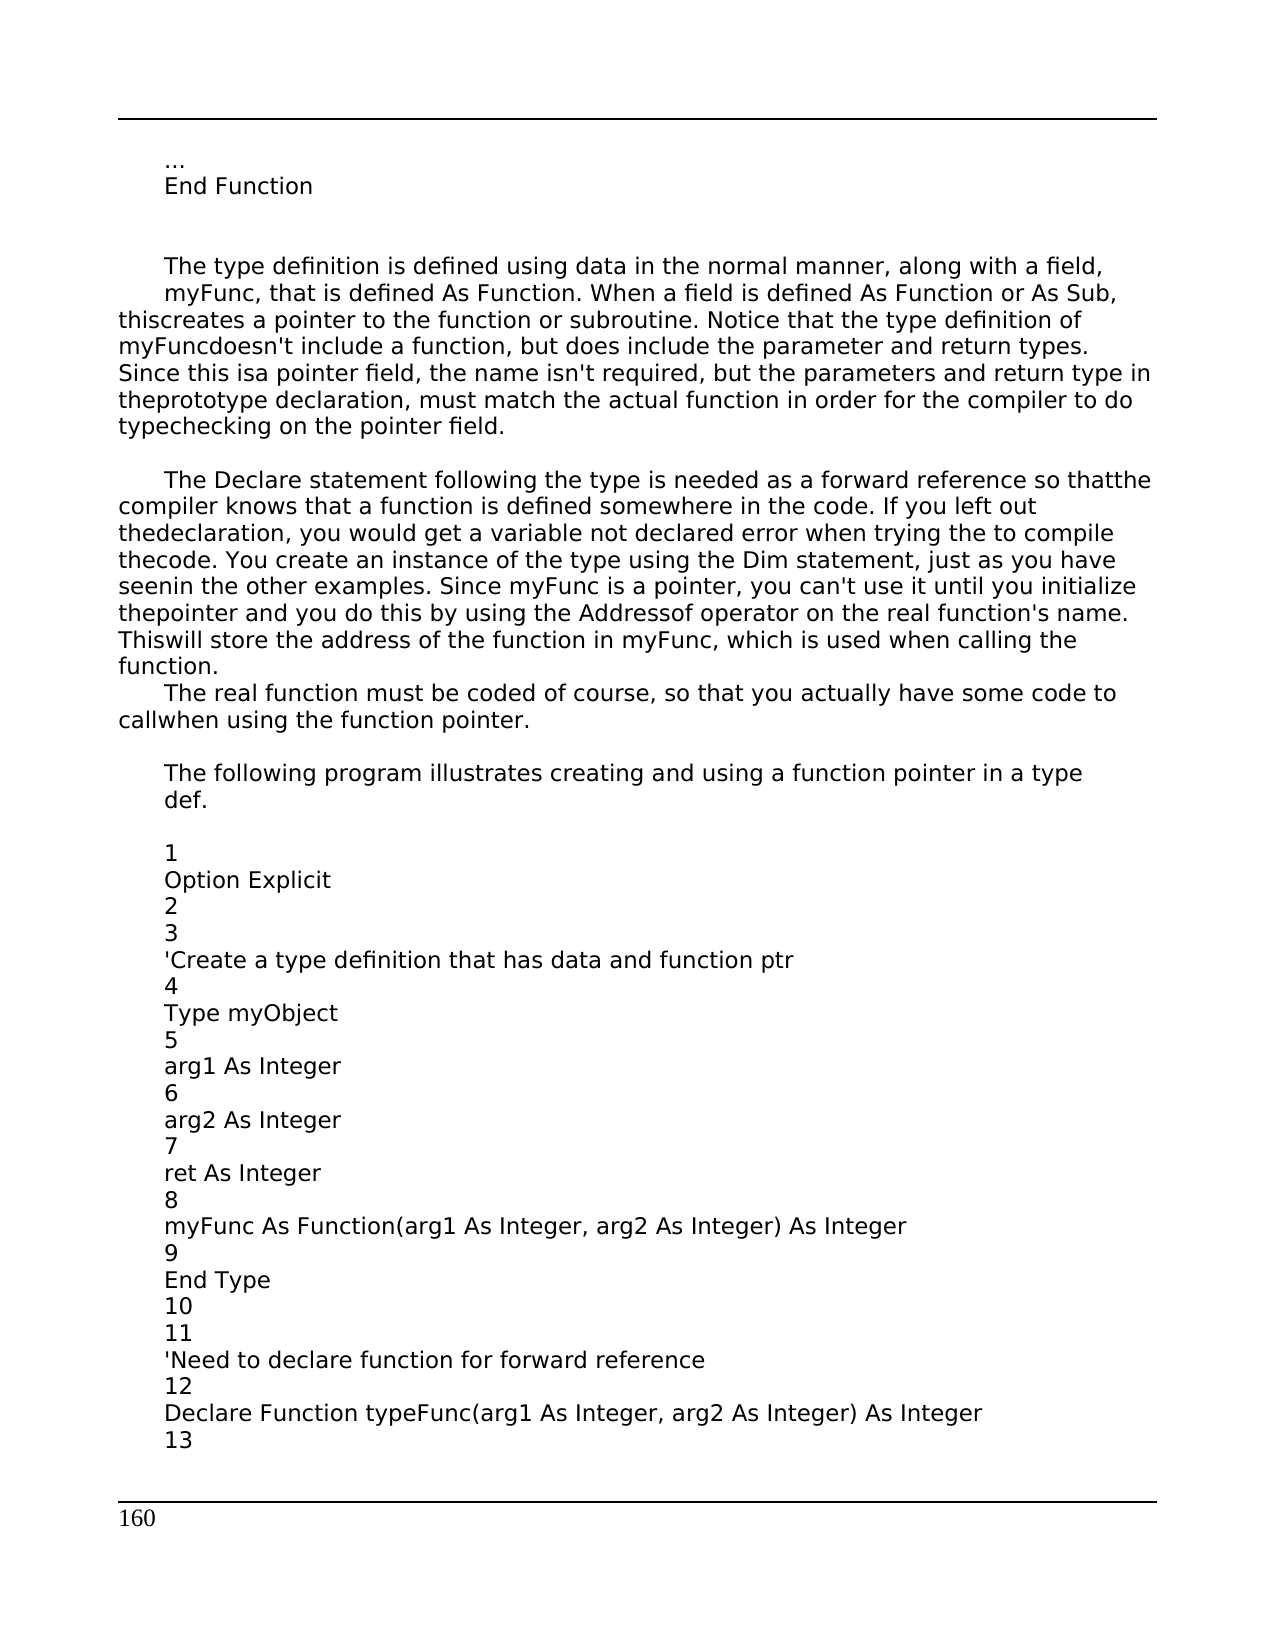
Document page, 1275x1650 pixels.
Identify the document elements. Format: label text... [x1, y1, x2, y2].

text ... [118, 147, 1157, 173]
text myFunc, that is defined As Function. When a field is defined As Function or As Sub, thiscreates a pointer to the function or subroutine. Notice that the type definition of myFuncdoesn't include a function, but does include the parameter and return types. Since this isa pointer field, the name isn't required, but the parameters and return type in theprototype declaration, must match the actual function in order for the compiler to do typechecking on the pointer field. [118, 280, 1157, 440]
text 'Need to declare function for forward reference [118, 1347, 1157, 1373]
text 1 [118, 840, 1157, 867]
text Type myObject [118, 1000, 1157, 1027]
text 7 [118, 1133, 1157, 1160]
text Declare Function typeFunc(arg1 As Integer, arg2 As Integer) As Integer [118, 1400, 1157, 1427]
text 9 [118, 1240, 1157, 1267]
text Option Explicit [118, 867, 1157, 893]
text 2 [118, 893, 1157, 920]
text 8 [118, 1187, 1157, 1213]
text End Function [118, 173, 1157, 200]
text 13 [118, 1427, 1157, 1453]
text arg2 As Integer [118, 1107, 1157, 1133]
text 4 [118, 973, 1157, 1000]
text The following program illustrates creating and using a function pointer in a type [118, 760, 1157, 787]
text 6 [118, 1080, 1157, 1107]
text def. [118, 787, 1157, 813]
text 3 [118, 920, 1157, 947]
text 12 [118, 1373, 1157, 1400]
text arg1 As Integer [118, 1053, 1157, 1080]
text The type definition is defined using data in the normal manner, along with a field, [118, 253, 1157, 280]
text 11 [118, 1320, 1157, 1347]
text 5 [118, 1027, 1157, 1053]
text 'Create a type definition that has data and function ptr [118, 947, 1157, 973]
text 10 [118, 1293, 1157, 1320]
text End Type [118, 1267, 1157, 1293]
text The Declare statement following the type is needed as a forward reference so thatthe compiler knows that a function is defined somewhere in the code. If you left out thedeclaration, you would get a variable not declared error when trying the to compile thecode. You create an instance of the type using the Dim statement, just as you have seenin the other examples. Since myFunc is a pointer, you can't use it until you initialize thepointer and you do this by using the Addressof operator on the real function's name. Thiswill store the address of the function in myFunc, which is used when calling the function. [118, 467, 1157, 680]
text ret As Integer [118, 1160, 1157, 1187]
text myFunc As Function(arg1 As Integer, arg2 As Integer) As Integer [118, 1213, 1157, 1240]
text The real function must be coded of course, so that you actually have some code to callwhen using the function pointer. [118, 680, 1157, 733]
